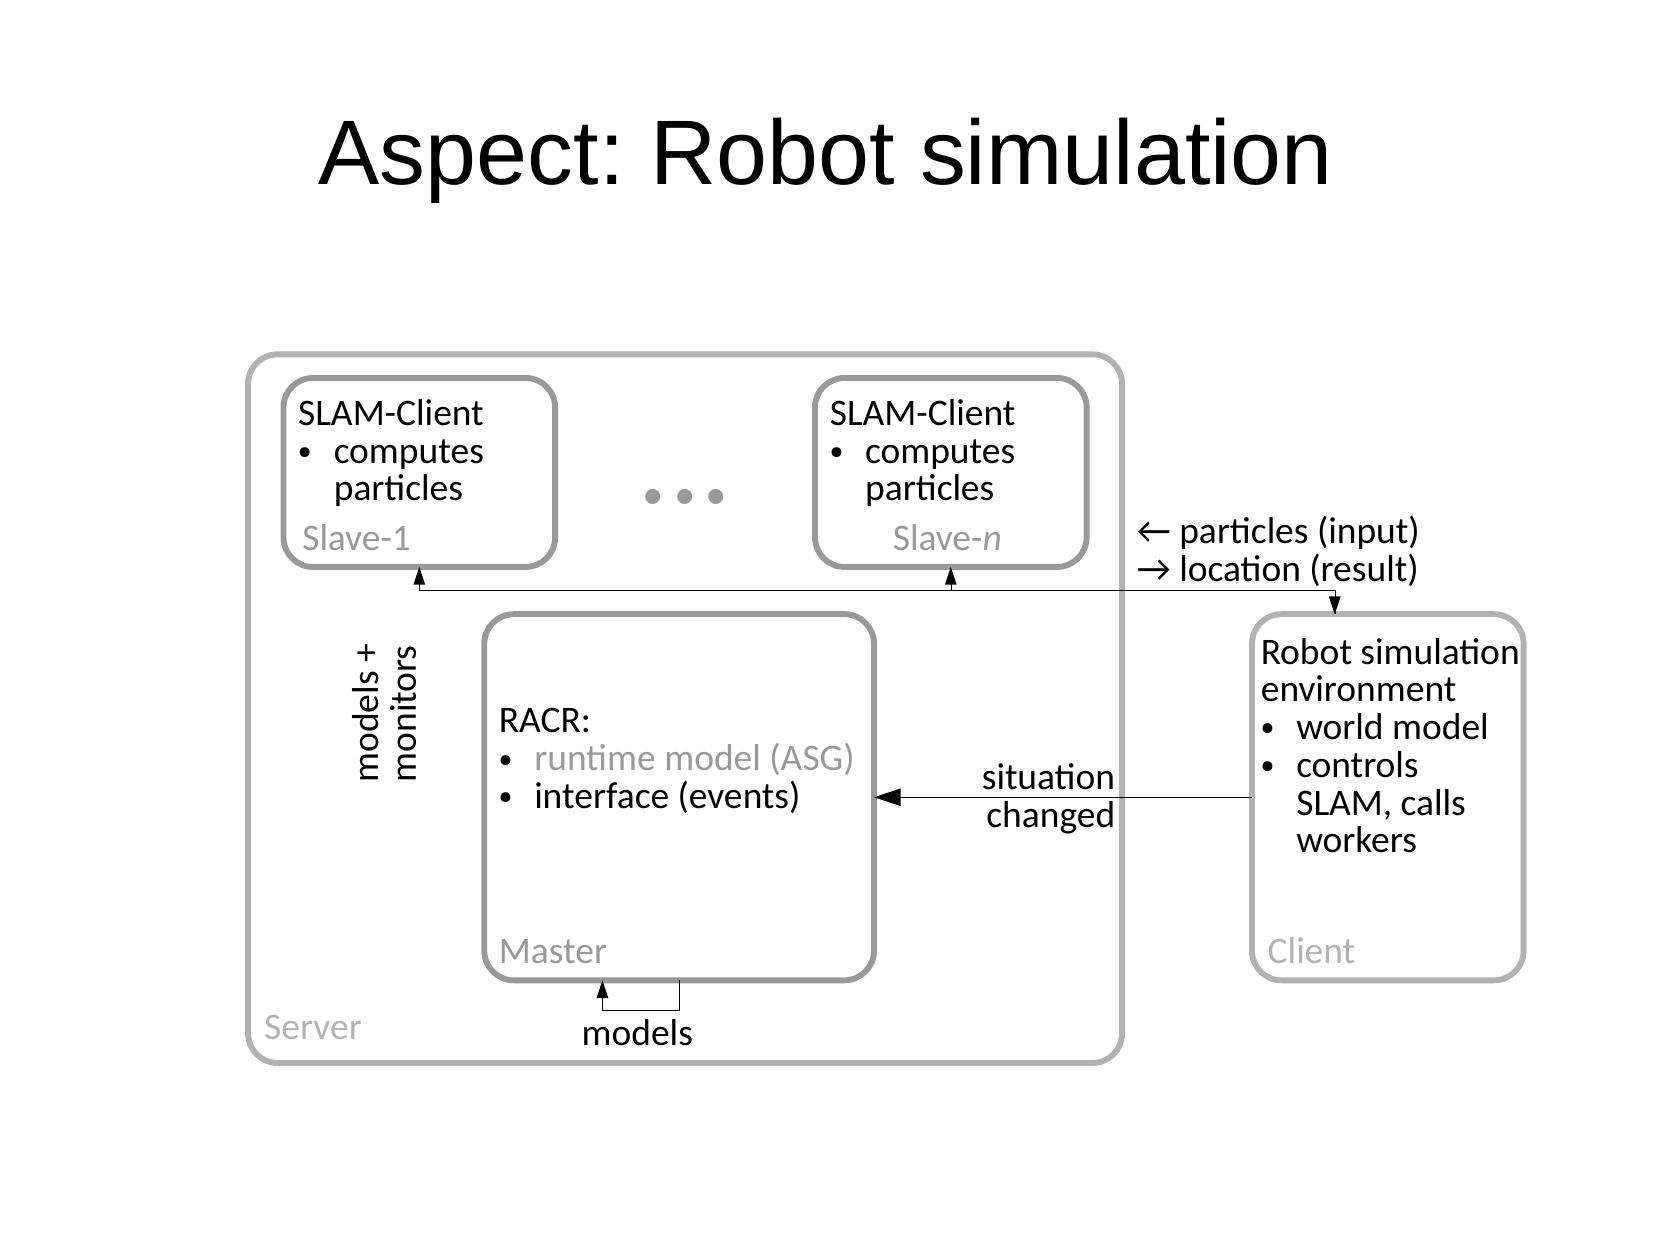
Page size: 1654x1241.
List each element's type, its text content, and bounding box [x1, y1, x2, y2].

title Aspect: Robot simulation [82, 49, 1571, 257]
text_box models + monitors [342, 628, 433, 798]
text_box SLAM-Client computes particles [283, 389, 556, 520]
text_box Robot simulation environment world model controls SLAM, calls workers [1246, 628, 1536, 869]
text_box models [566, 1009, 709, 1063]
text_box situation changed [967, 754, 1131, 845]
text_box ← particles (input) → location (result) [1122, 507, 1465, 598]
text_box RACR: runtime model (ASG) interface (events) [484, 697, 875, 825]
text_box SLAM-Client computes particles [814, 389, 1087, 520]
